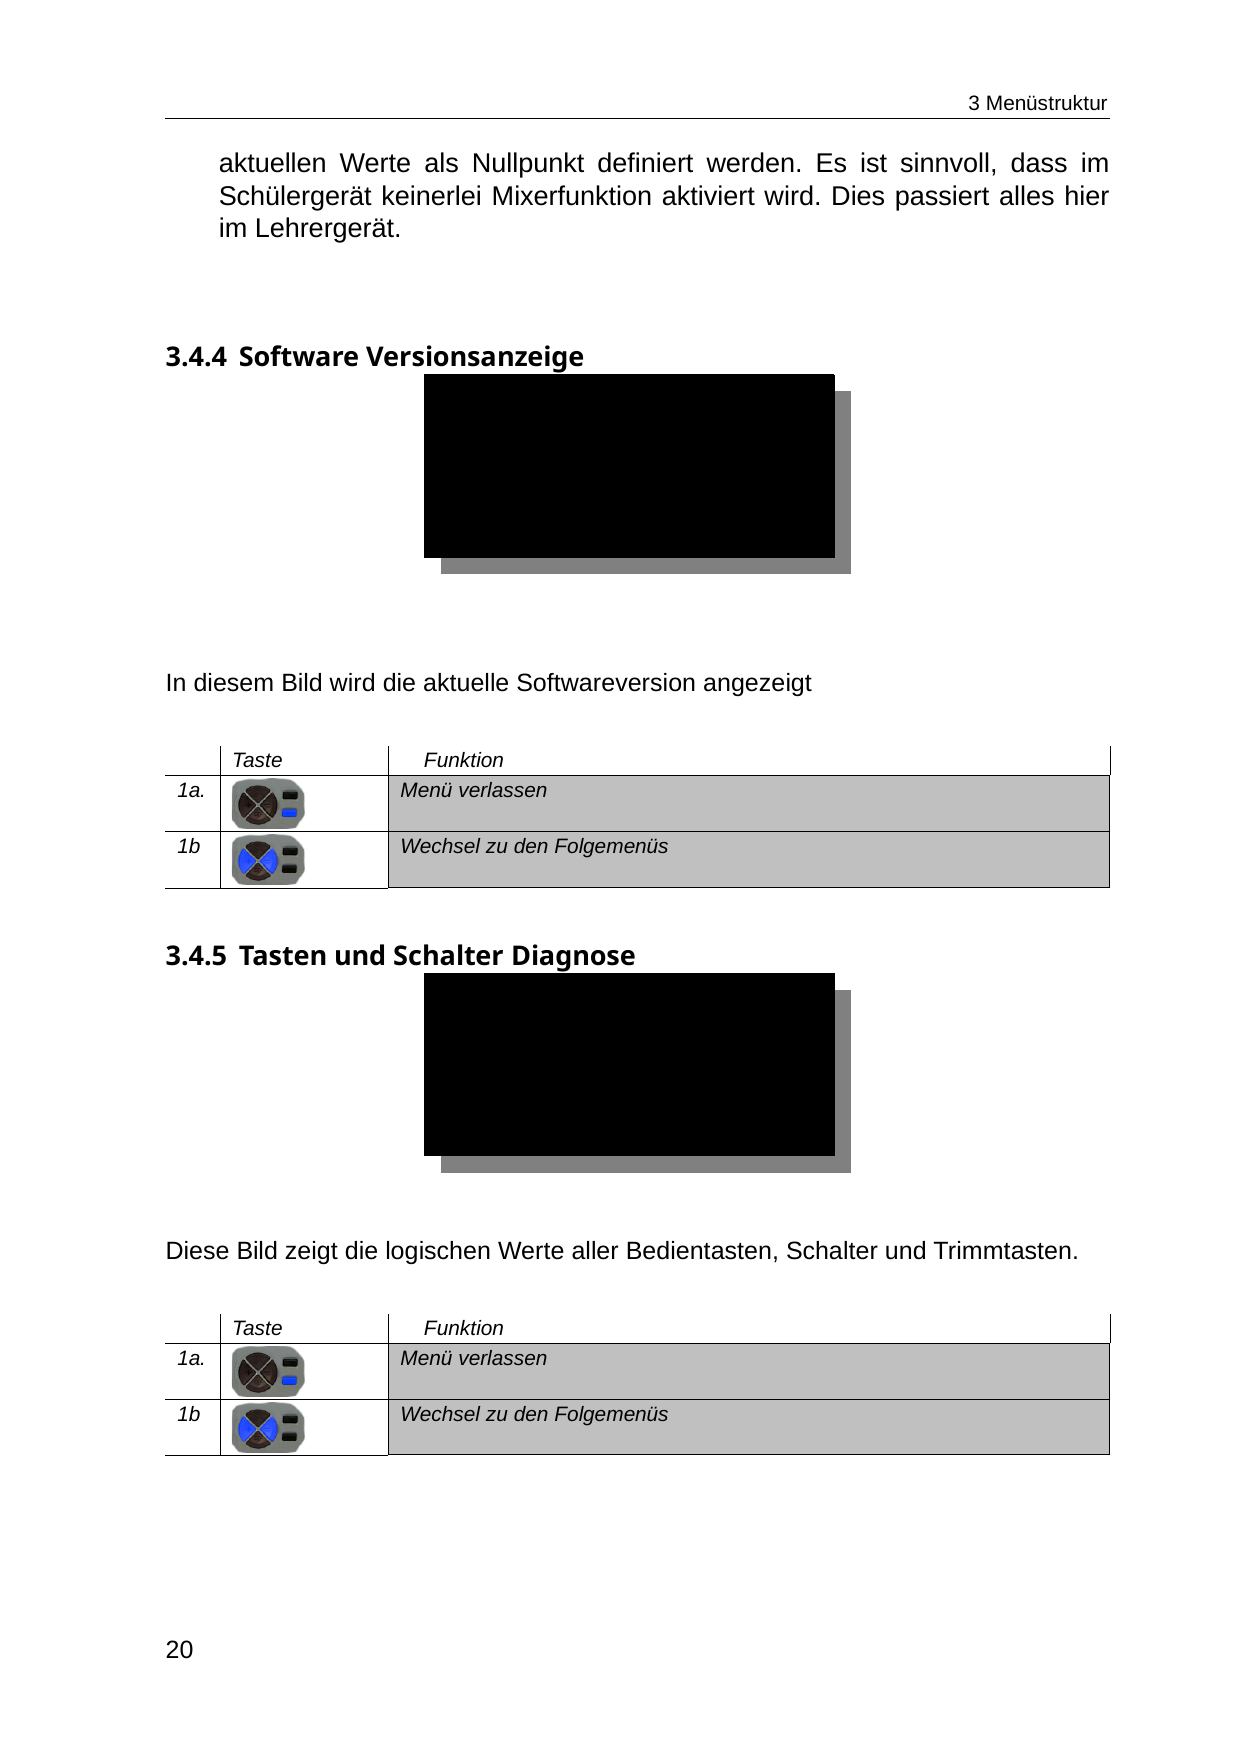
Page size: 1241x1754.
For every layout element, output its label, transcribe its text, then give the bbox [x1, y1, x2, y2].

subtitle Software Versionsanzeige [165, 337, 1110, 374]
table_cell 1b [165, 1400, 220, 1455]
subtitle Tasten und Schalter Diagnose [165, 936, 1110, 973]
table_header [165, 746, 220, 775]
table_cell Menü verlassen [389, 1344, 1109, 1399]
picture [231, 834, 306, 885]
picture [231, 1402, 306, 1453]
table_cell Wechsel zu den Folgemenüs [389, 1400, 1109, 1454]
table_header [165, 1314, 220, 1343]
table_header Funktion [389, 746, 1110, 775]
table_cell Wechsel zu den Folgemenüs [389, 832, 1109, 887]
table_cell Menü verlassen [389, 776, 1109, 831]
table_cell [221, 1400, 388, 1455]
text Diese Bild zeigt die logischen Werte aller Bedientasten, Schalter und Trimmtasten. [165, 1237, 1110, 1265]
list aktuellen Werte als Nullpunkt definiert werden. Es ist sinnvoll, dass im Schülergerät keinerlei Mixerfunktion aktiviert wird. Dies passiert alles hier im Lehrergerät. [165, 147, 1110, 243]
table_cell [221, 1344, 388, 1399]
table_header Taste [221, 746, 388, 775]
text In diesem Bild wird die aktuelle Softwareversion angezeigt [165, 669, 1110, 697]
table_cell [221, 832, 388, 888]
picture [231, 1346, 306, 1397]
table_header Funktion [389, 1314, 1110, 1343]
table_cell [221, 776, 388, 831]
table_cell 1a. [165, 776, 220, 831]
table_cell 1b [165, 832, 220, 888]
table_header Taste [221, 1314, 388, 1343]
picture [231, 778, 306, 829]
table_cell 1a. [165, 1344, 220, 1399]
